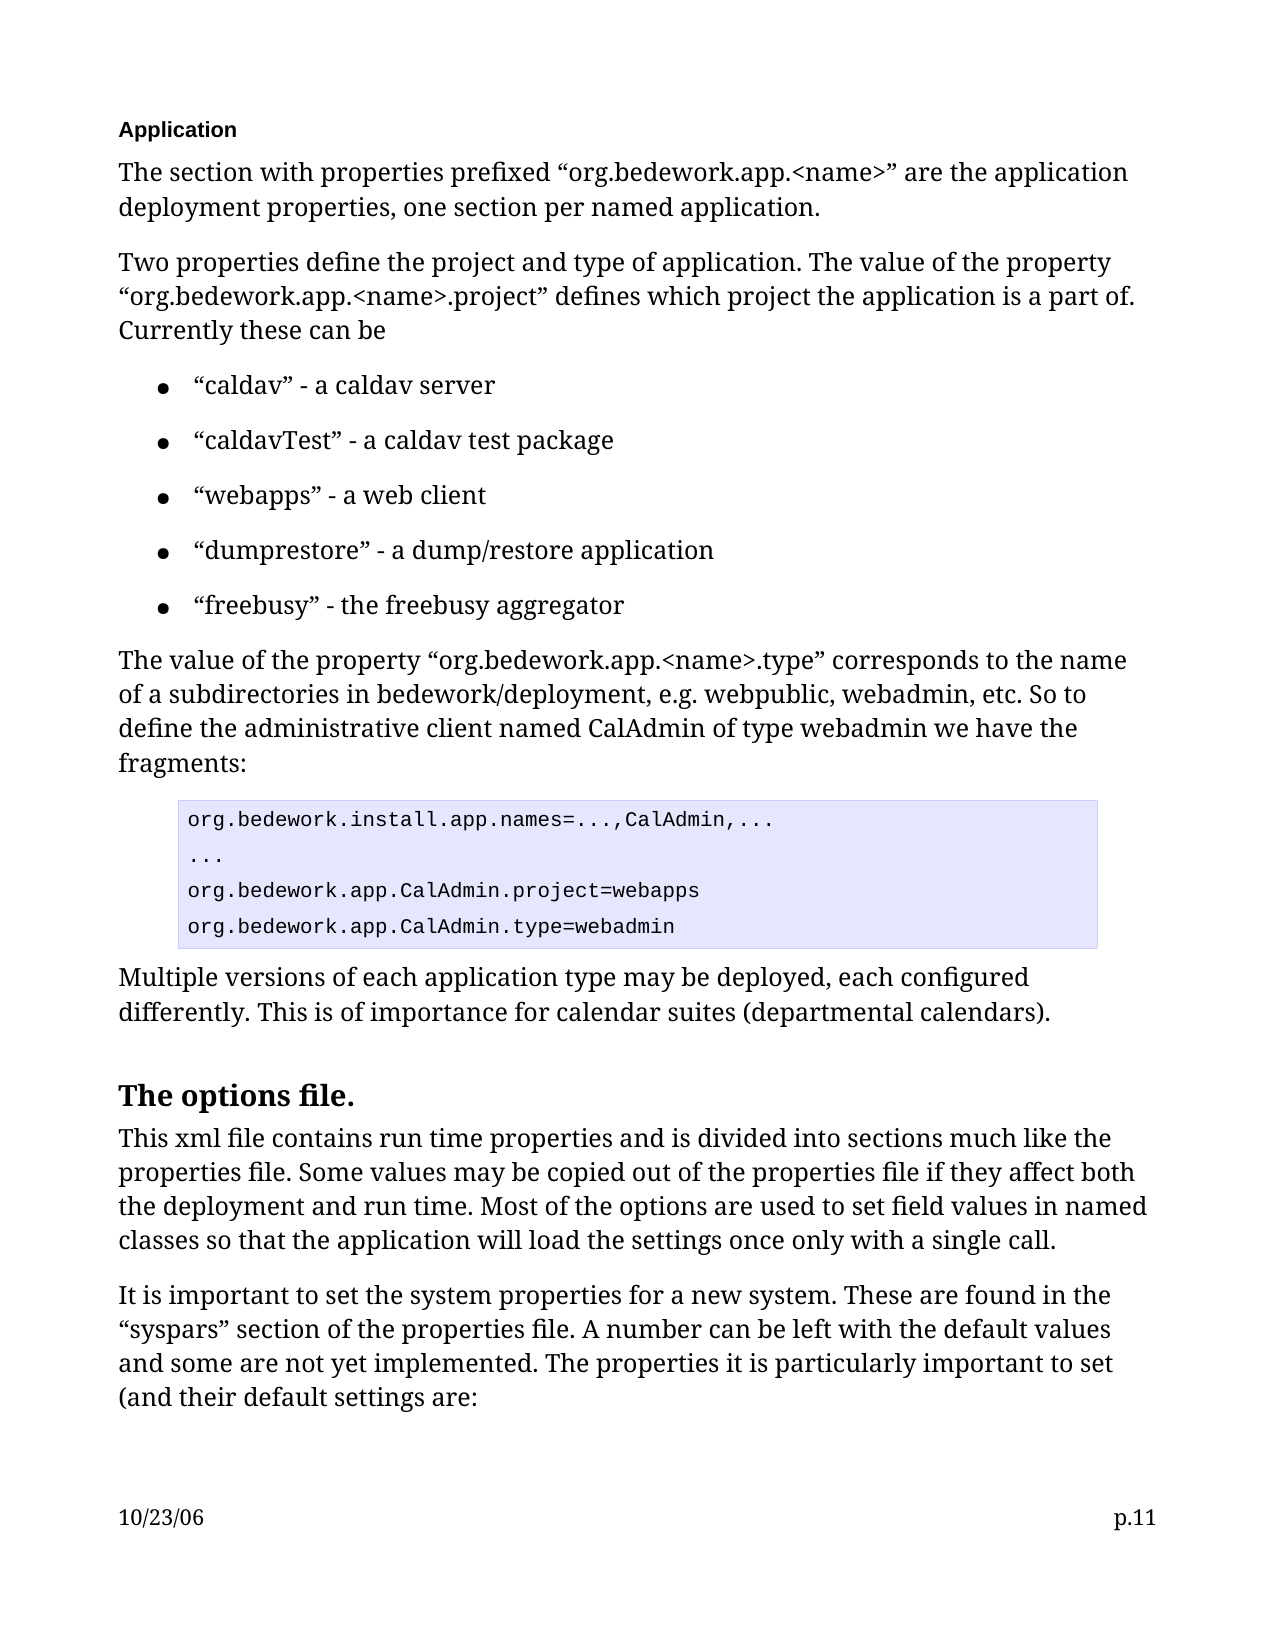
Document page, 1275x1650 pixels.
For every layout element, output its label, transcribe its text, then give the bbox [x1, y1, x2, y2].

text It is important to set the system properties for a new system. These are found in the “syspars” section of the properties file. A number can be left with the default values and some are not yet implemented. The properties it is particularly important to set (and their default settings are: [118, 1278, 1157, 1414]
text Two properties define the project and type of application. The value of the property “org.bedework.app.<name>.project” defines which project the application is a part of. Currently these can be [118, 244, 1157, 346]
list “dumprestore” - a dump/restore application [156, 533, 1157, 567]
text ... [179, 836, 1097, 868]
subtitle The options file. [118, 1075, 1157, 1114]
text This xml file contains run time properties and is divided into sections much like the properties file. Some values may be copied out of the properties file if they affect both the deployment and run time. Most of the options are used to set field values in named classes so that the application will load the settings once only with a single call. [118, 1121, 1157, 1257]
text org.bedework.app.CalAdmin.project=webapps [179, 871, 1097, 904]
list “freebusy” - the freebusy aggregator [156, 588, 1157, 622]
list “caldavTest” - a caldav test package [156, 423, 1157, 457]
text The value of the property “org.bedework.app.<name>.type” corresponds to the name of a subdirectories in bedework/deployment, e.g. webpublic, webadmin, etc. So to define the administrative client named CalAdmin of type webadmin we have the fragments: [118, 643, 1157, 779]
text org.bedework.install.app.names=...,CalAdmin,... [179, 801, 1097, 833]
text The section with properties prefixed “org.bedework.app.<name>” are the application deployment properties, one section per named application. [118, 155, 1157, 223]
list “caldav” - a caldav server [156, 367, 1157, 402]
text Multiple versions of each application type may be deployed, each configured differently. This is of importance for calendar suites (departmental calendars). [118, 960, 1157, 1028]
list “webapps” - a web client [156, 478, 1157, 512]
subtitle Application [118, 118, 1157, 143]
text org.bedework.app.CalAdmin.type=webadmin [179, 907, 1097, 948]
